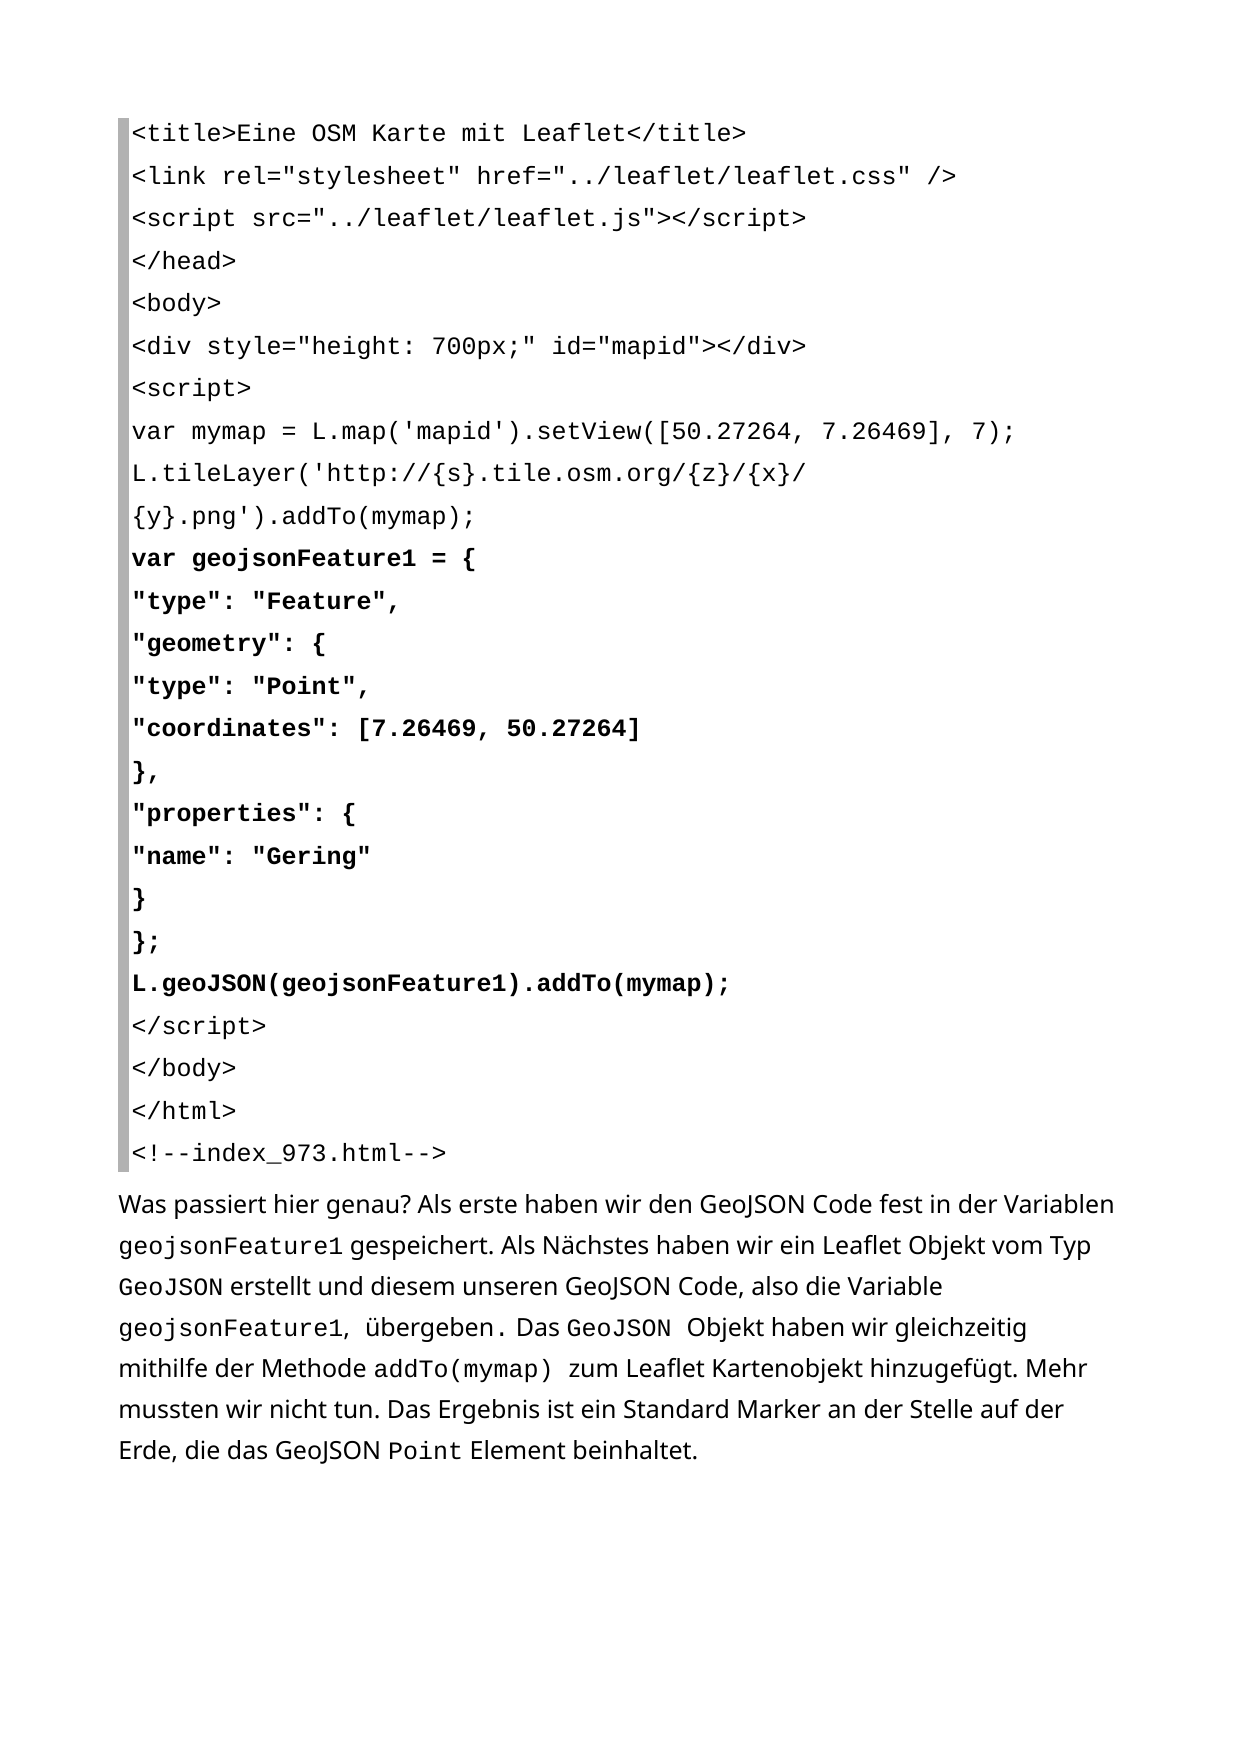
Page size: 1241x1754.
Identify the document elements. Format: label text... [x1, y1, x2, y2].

text <script> [129, 373, 1122, 404]
text </html> [129, 1096, 1122, 1127]
text } [129, 883, 1122, 914]
text </script> [129, 1011, 1122, 1042]
text "geometry": { [129, 628, 1122, 659]
text <title>Eine OSM Karte mit Leaflet</title> [129, 118, 1122, 149]
text L.geoJSON(geojsonFeature1).addTo(mymap); [129, 968, 1122, 999]
text "properties": { [129, 798, 1122, 829]
text }; [129, 926, 1122, 957]
text var mymap = L.map('mapid').setView([50.27264, 7.26469], 7); [129, 416, 1122, 447]
text }, [129, 756, 1122, 787]
text Was passiert hier genau? Als erste haben wir den GeoJSON Code fest in der Variablen geojsonFeature1 gespeichert. Als Nächstes haben wir ein Leaflet Objekt vom Typ GeoJSON erstellt und diesem unseren GeoJSON Code, also die Variable geojsonFeature1, übergeben. Das GeoJSON Objekt haben wir gleichzeitig mithilfe der Methode addTo(mymap) zum Leaflet Kartenobjekt hinzugefügt. Mehr mussten wir nicht tun. Das Ergebnis ist ein Standard Marker an der Stelle auf der Erde, die das GeoJSON Point Element beinhaltet. [118, 1186, 1122, 1467]
text <script src="../leaflet/leaflet.js"></script> [129, 203, 1122, 234]
text <link rel="stylesheet" href="../leaflet/leaflet.css" /> [129, 161, 1122, 192]
text <body> [129, 288, 1122, 319]
text "name": "Gering" [129, 841, 1122, 872]
text </body> [129, 1053, 1122, 1084]
text </head> [129, 246, 1122, 277]
text var geojsonFeature1 = { [129, 543, 1122, 574]
text <div style="height: 700px;" id="mapid"></div> [129, 331, 1122, 362]
text "coordinates": [7.26469, 50.27264] [129, 713, 1122, 744]
text <!--index_973.html--> [129, 1138, 1122, 1172]
text "type": "Point", [129, 671, 1122, 702]
text "type": "Feature", [129, 586, 1122, 617]
text L.tileLayer('http://{s}.tile.osm.org/{z}/{x}/{y}.png').addTo(mymap); [129, 458, 1122, 532]
